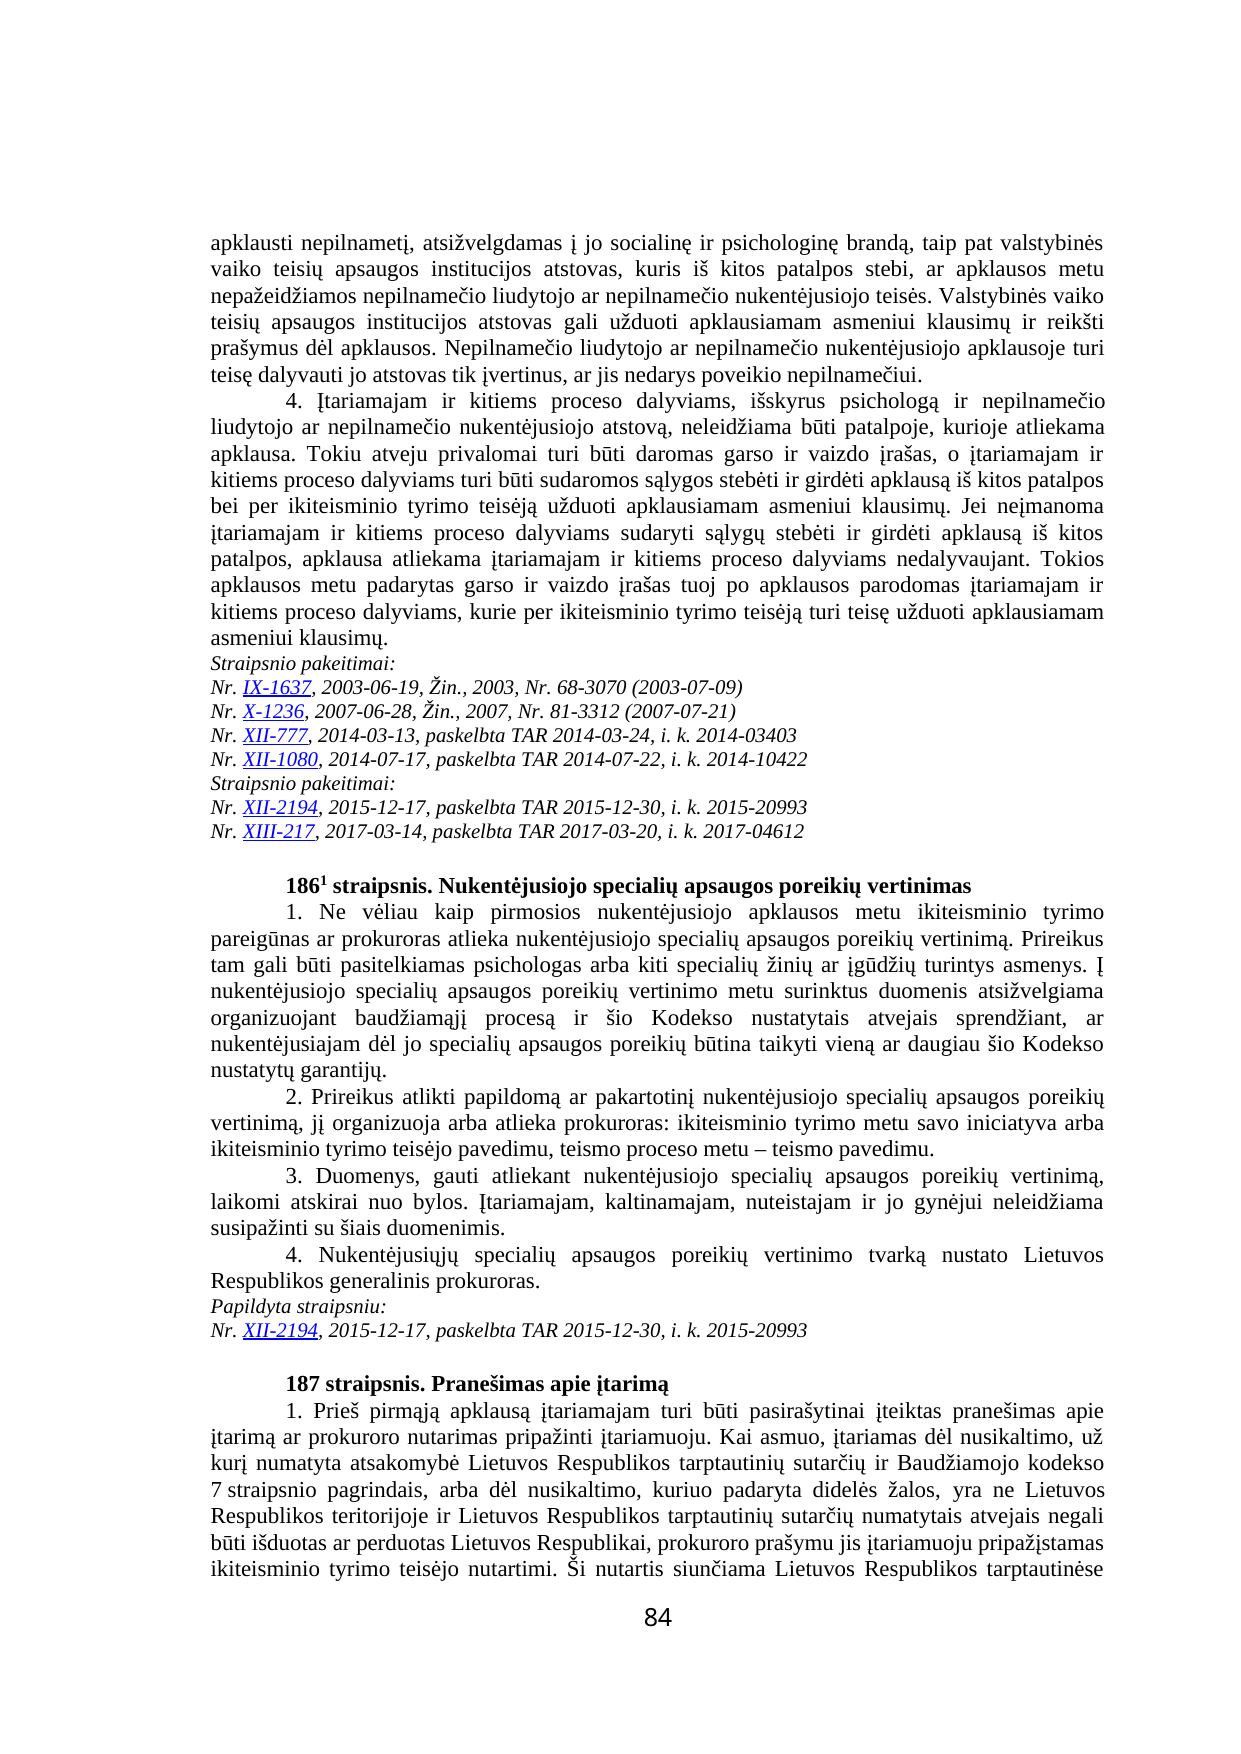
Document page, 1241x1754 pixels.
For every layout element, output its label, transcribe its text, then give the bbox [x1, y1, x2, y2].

text Nr. XII-1080, 2014-07-17, paskelbta TAR 2014-07-22, i. k. 2014-10422 [210, 747, 1105, 771]
text Straipsnio pakeitimai: [210, 771, 1105, 795]
text Nr. XII-777, 2014-03-13, paskelbta TAR 2014-03-24, i. k. 2014-03403 [210, 723, 1105, 747]
text Papildyta straipsniu: [210, 1293, 1105, 1318]
text Straipsnio pakeitimai: [210, 651, 1105, 675]
text Nr. X-1236, 2007-06-28, Žin., 2007, Nr. 81-3312 (2007-07-21) [210, 699, 1105, 723]
text 3. Duomenys, gauti atliekant nukentėjusiojo specialių apsaugos poreikių vertinimą, laikomi atskirai nuo bylos. Įtariamajam, kaltinamajam, nuteistajam ir jo gynėjui neleidžiama susipažinti su šiais duomenimis. [210, 1162, 1105, 1241]
text apklausti nepilnametį, atsižvelgdamas į jo socialinę ir psichologinę brandą, taip pat valstybinės vaiko teisių apsaugos institucijos atstovas, kuris iš kitos patalpos stebi, ar apklausos metu nepažeidžiamos nepilnamečio liudytojo ar nepilnamečio nukentėjusiojo teisės. Valstybinės vaiko teisių apsaugos institucijos atstovas gali užduoti apklausiamam asmeniui klausimų ir reikšti prašymus dėl apklausos. Nepilnamečio liudytojo ar nepilnamečio nukentėjusiojo apklausoje turi teisę dalyvauti jo atstovas tik įvertinus, ar jis nedarys poveikio nepilnamečiui. [210, 229, 1105, 387]
text 187 straipsnis. Pranešimas apie įtarimą [210, 1370, 1105, 1397]
text 2. Prireikus atlikti papildomą ar pakartotinį nukentėjusiojo specialių apsaugos poreikių vertinimą, jį organizuoja arba atlieka prokuroras: ikiteisminio tyrimo metu savo iniciatyva arba ikiteisminio tyrimo teisėjo pavedimu, teismo proceso metu – teismo pavedimu. [210, 1083, 1105, 1162]
text 1861 straipsnis. Nukentėjusiojo specialių apsaugos poreikių vertinimas [210, 872, 1105, 898]
text Nr. XII-2194, 2015-12-17, paskelbta TAR 2015-12-30, i. k. 2015-20993 [210, 1318, 1105, 1342]
text 1. Prieš pirmąją apklausą įtariamajam turi būti pasirašytinai įteiktas pranešimas apie įtarimą ar prokuroro nutarimas pripažinti įtariamuoju. Kai asmuo, įtariamas dėl nusikaltimo, už kurį numatyta atsakomybė Lietuvos Respublikos tarptautinių sutarčių ir Baudžiamojo kodekso 7 straipsnio pagrindais, arba dėl nusikaltimo, kuriuo padaryta didelės žalos, yra ne Lietuvos Respublikos teritorijoje ir Lietuvos Respublikos tarptautinių sutarčių numatytais atvejais negali būti išduotas ar perduotas Lietuvos Respublikai, prokuroro prašymu jis įtariamuoju pripažįstamas ikiteisminio tyrimo teisėjo nutartimi. Ši nutartis siunčiama Lietuvos Respublikos tarptautinėse [210, 1397, 1105, 1581]
text Nr. IX-1637, 2003-06-19, Žin., 2003, Nr. 68-3070 (2003-07-09) [210, 675, 1105, 699]
text Nr. XIII-217, 2017-03-14, paskelbta TAR 2017-03-20, i. k. 2017-04612 [210, 819, 1105, 843]
text 4. Nukentėjusiųjų specialių apsaugos poreikių vertinimo tvarką nustato Lietuvos Respublikos generalinis prokuroras. [210, 1241, 1105, 1293]
text 1. Ne vėliau kaip pirmosios nukentėjusiojo apklausos metu ikiteisminio tyrimo pareigūnas ar prokuroras atlieka nukentėjusiojo specialių apsaugos poreikių vertinimą. Prireikus tam gali būti pasitelkiamas psichologas arba kiti specialių žinių ar įgūdžių turintys asmenys. Į nukentėjusiojo specialių apsaugos poreikių vertinimo metu surinktus duomenis atsižvelgiama organizuojant baudžiamąjį procesą ir šio Kodekso nustatytais atvejais sprendžiant, ar nukentėjusiajam dėl jo specialių apsaugos poreikių būtina taikyti vieną ar daugiau šio Kodekso nustatytų garantijų. [210, 898, 1105, 1083]
text 4. Įtariamajam ir kitiems proceso dalyviams, išskyrus psichologą ir nepilnamečio liudytojo ar nepilnamečio nukentėjusiojo atstovą, neleidžiama būti patalpoje, kurioje atliekama apklausa. Tokiu atveju privalomai turi būti daromas garso ir vaizdo įrašas, o įtariamajam ir kitiems proceso dalyviams turi būti sudaromos sąlygos stebėti ir girdėti apklausą iš kitos patalpos bei per ikiteisminio tyrimo teisėją užduoti apklausiamam asmeniui klausimų. Jei neįmanoma įtariamajam ir kitiems proceso dalyviams sudaryti sąlygų stebėti ir girdėti apklausą iš kitos patalpos, apklausa atliekama įtariamajam ir kitiems proceso dalyviams nedalyvaujant. Tokios apklausos metu padarytas garso ir vaizdo įrašas tuoj po apklausos parodomas įtariamajam ir kitiems proceso dalyviams, kurie per ikiteisminio tyrimo teisėją turi teisę užduoti apklausiamam asmeniui klausimų. [210, 387, 1105, 651]
text Nr. XII-2194, 2015-12-17, paskelbta TAR 2015-12-30, i. k. 2015-20993 [210, 795, 1105, 819]
